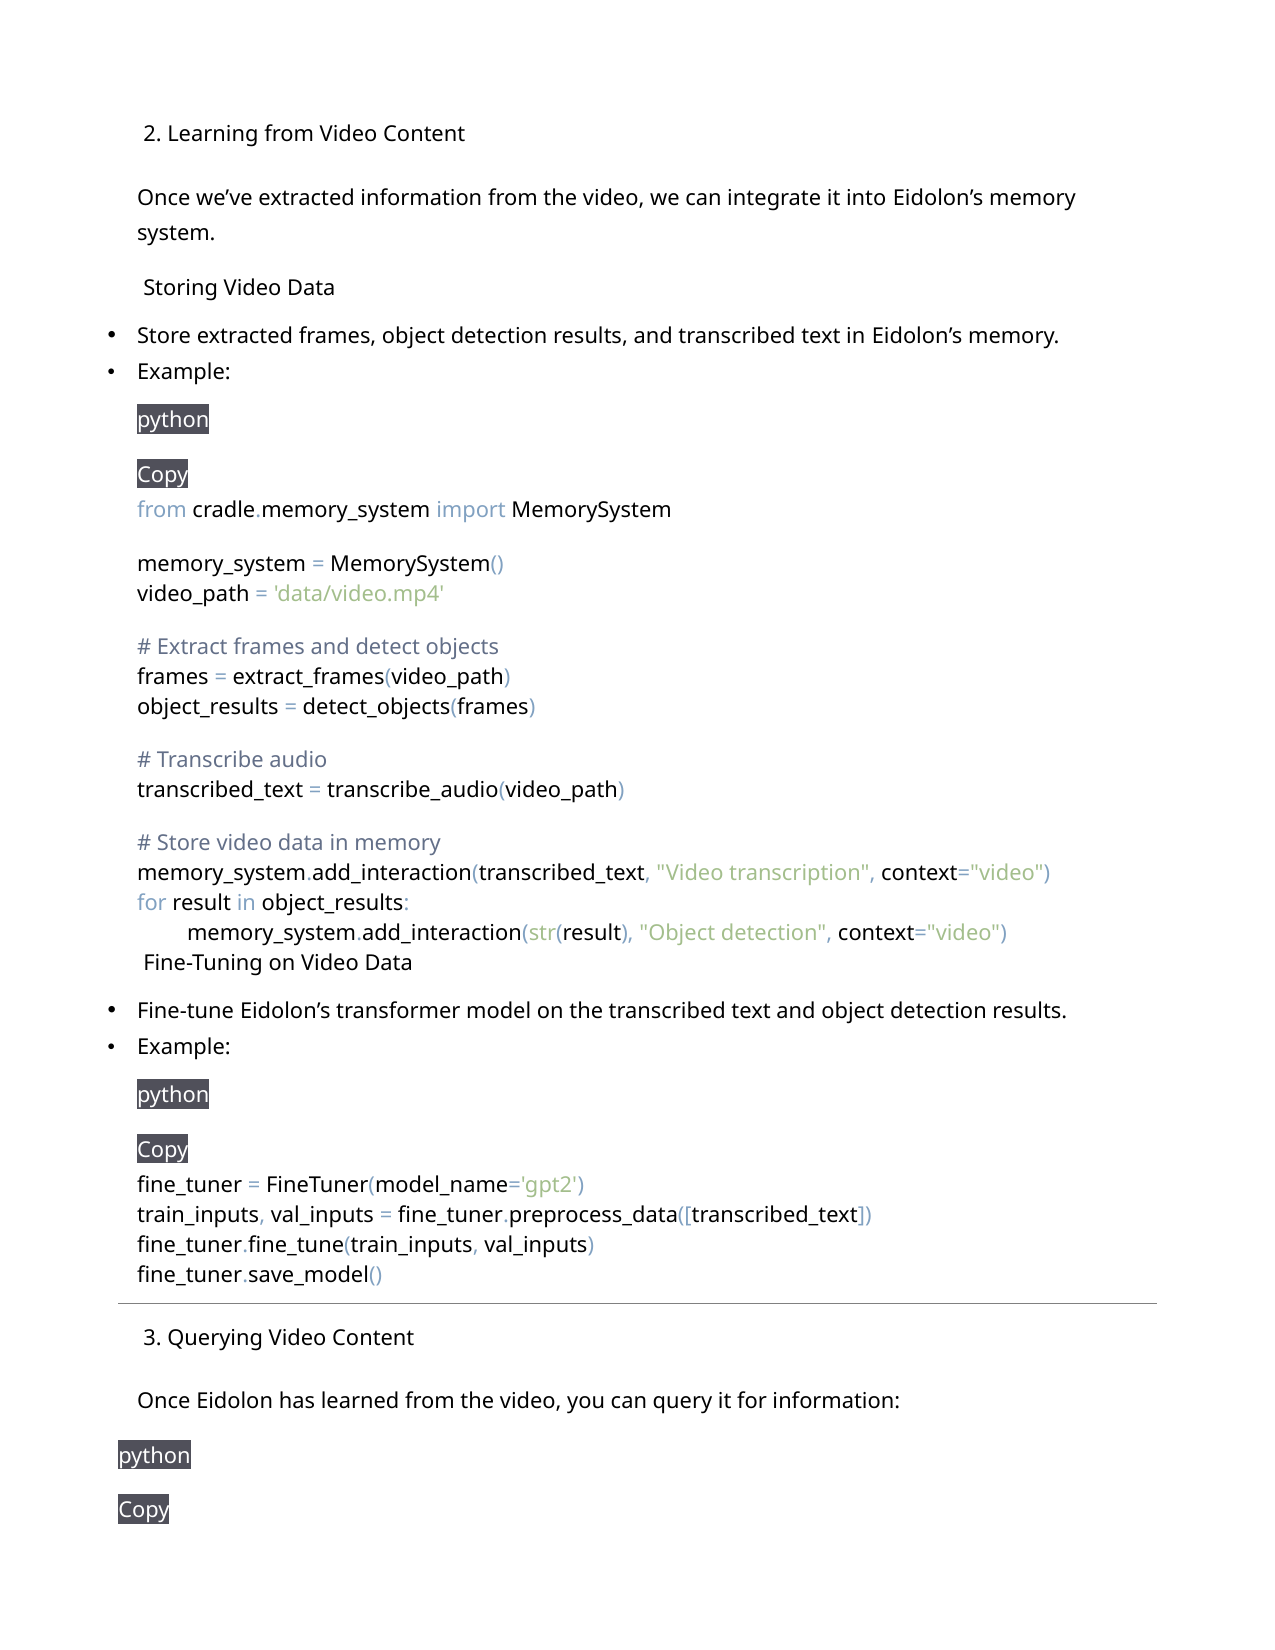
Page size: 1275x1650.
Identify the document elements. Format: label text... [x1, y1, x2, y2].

list Fine-tune Eidolon’s transformer model on the transcribed text and object detection results. [118, 995, 1157, 1025]
list python [118, 1079, 1157, 1109]
list # Extract frames and detect objects [118, 631, 1157, 661]
list Copy [118, 1133, 1157, 1163]
list Copy [118, 459, 1157, 488]
list object_results = detect_objects(frames) [118, 691, 1157, 721]
list from cradle.memory_system import MemorySystem [118, 494, 1157, 524]
list frames = extract_frames(video_path) [118, 661, 1157, 691]
list Example: [118, 356, 1157, 386]
list memory_system = MemorySystem() [118, 548, 1157, 578]
list # Transcribe audio [118, 744, 1157, 774]
list # Store video data in memory [118, 827, 1157, 857]
subtitle 3. Querying Video Content [143, 1322, 1157, 1352]
list Store extracted frames, object detection results, and transcribed text in Eidolon’s memory. [118, 320, 1157, 350]
list transcribed_text = transcribe_audio(video_path) [118, 774, 1157, 804]
text Copy [118, 1494, 1157, 1524]
list memory_system.add_interaction(transcribed_text, "Video transcription", context="video") [118, 857, 1157, 887]
list fine_tuner.save_model() [118, 1259, 1157, 1288]
list video_path = 'data/video.mp4' [118, 578, 1157, 607]
subtitle Storing Video Data [143, 272, 1157, 302]
subtitle Fine-Tuning on Video Data [143, 947, 1157, 976]
text Once we’ve extracted information from the video, we can integrate it into Eidolon’s memory system. [137, 182, 1157, 247]
subtitle 2. Learning from Video Content [143, 118, 1157, 148]
list for result in object_results: [118, 887, 1157, 917]
text Once Eidolon has learned from the video, you can query it for information: [137, 1385, 1157, 1415]
text python [118, 1440, 1157, 1469]
list Example: [118, 1031, 1157, 1061]
list train_inputs, val_inputs = fine_tuner.preprocess_data([transcribed_text]) [118, 1199, 1157, 1229]
list fine_tuner.fine_tune(train_inputs, val_inputs) [118, 1229, 1157, 1259]
list python [118, 404, 1157, 434]
list fine_tuner = FineTuner(model_name='gpt2') [118, 1169, 1157, 1199]
list memory_system.add_interaction(str(result), "Object detection", context="video") [118, 917, 1157, 947]
